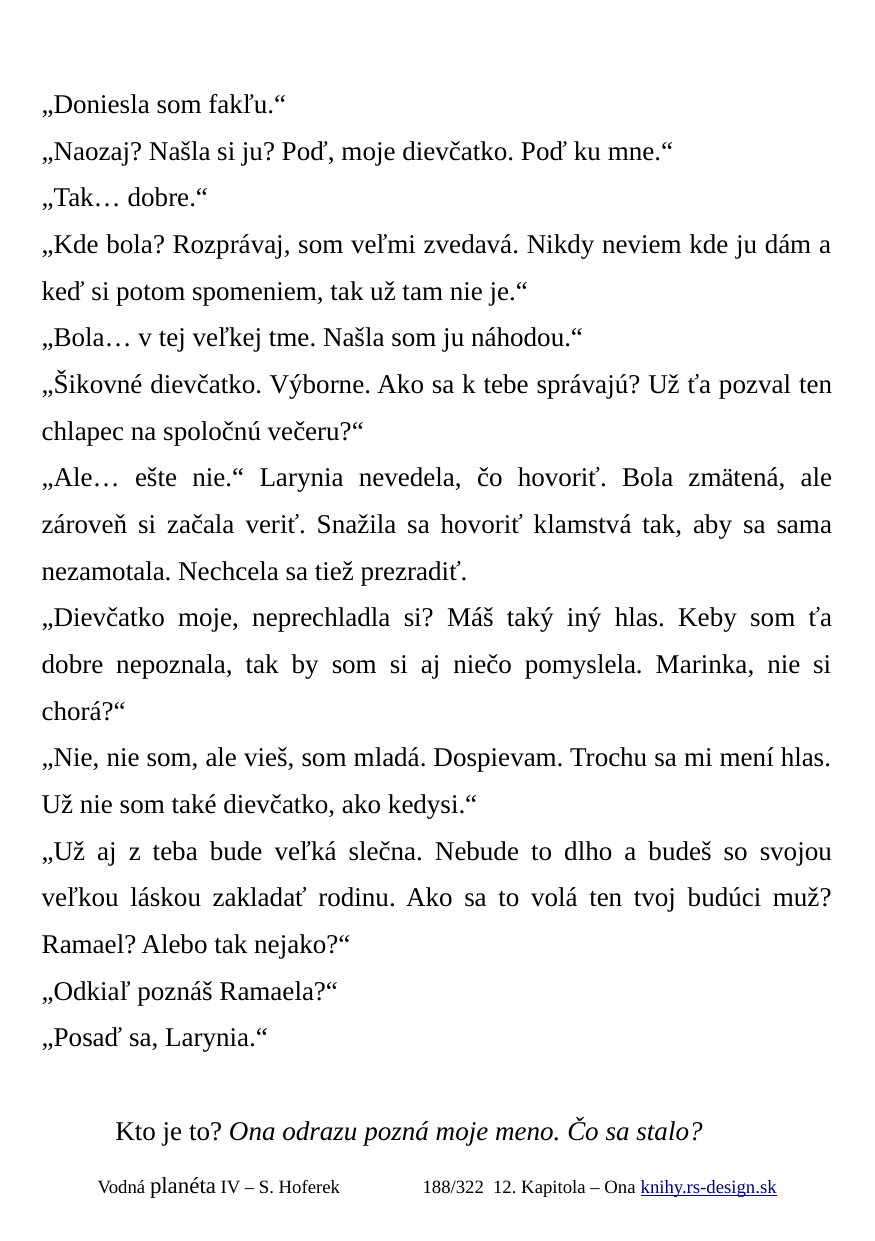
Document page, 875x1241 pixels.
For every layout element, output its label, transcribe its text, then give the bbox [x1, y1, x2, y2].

text „Posaď sa, Larynia.“ [41, 1021, 833, 1052]
text „Dievčatko moje, neprechladla si? Máš taký iný hlas. Keby som ťa dobre nepoznala, tak by som si aj niečo pomyslela. Marinka, nie si chorá?“ [41, 601, 833, 726]
text Kto je to? Ona odrazu pozná moje meno. Čo sa stalo? [41, 1115, 833, 1146]
text „Ale… ešte nie.“ Larynia nevedela, čo hovoriť. Bola zmätená, ale zároveň si začala veriť. Snažila sa hovoriť klamstvá tak, aby sa sama nezamotala. Nechcela sa tiež prezradiť. [41, 461, 833, 586]
text „Doniesla som fakľu.“ [41, 88, 833, 119]
text „Odkiaľ poznáš Ramaela?“ [41, 975, 833, 1006]
text „Kde bola? Rozprávaj, som veľmi zvedavá. Nikdy neviem kde ju dám a keď si potom spomeniem, tak už tam nie je.“ [41, 228, 833, 306]
text „Už aj z teba bude veľká slečna. Nebude to dlho a budeš so svojou veľkou láskou zakladať rodinu. Ako sa to volá ten tvoj budúci muž? Ramael? Alebo tak nejako?“ [41, 835, 833, 959]
text „Šikovné dievčatko. Výborne. Ako sa k tebe správajú? Už ťa pozval ten chlapec na spoločnú večeru?“ [41, 368, 833, 446]
text „Naozaj? Našla si ju? Poď, moje dievčatko. Poď ku mne.“ [41, 135, 833, 166]
text „Nie, nie som, ale vieš, som mladá. Dospievam. Trochu sa mi mení hlas. Už nie som také dievčatko, ako kedysi.“ [41, 741, 833, 819]
text „Tak… dobre.“ [41, 181, 833, 212]
text „Bola… v tej veľkej tme. Našla som ju náhodou.“ [41, 321, 833, 352]
